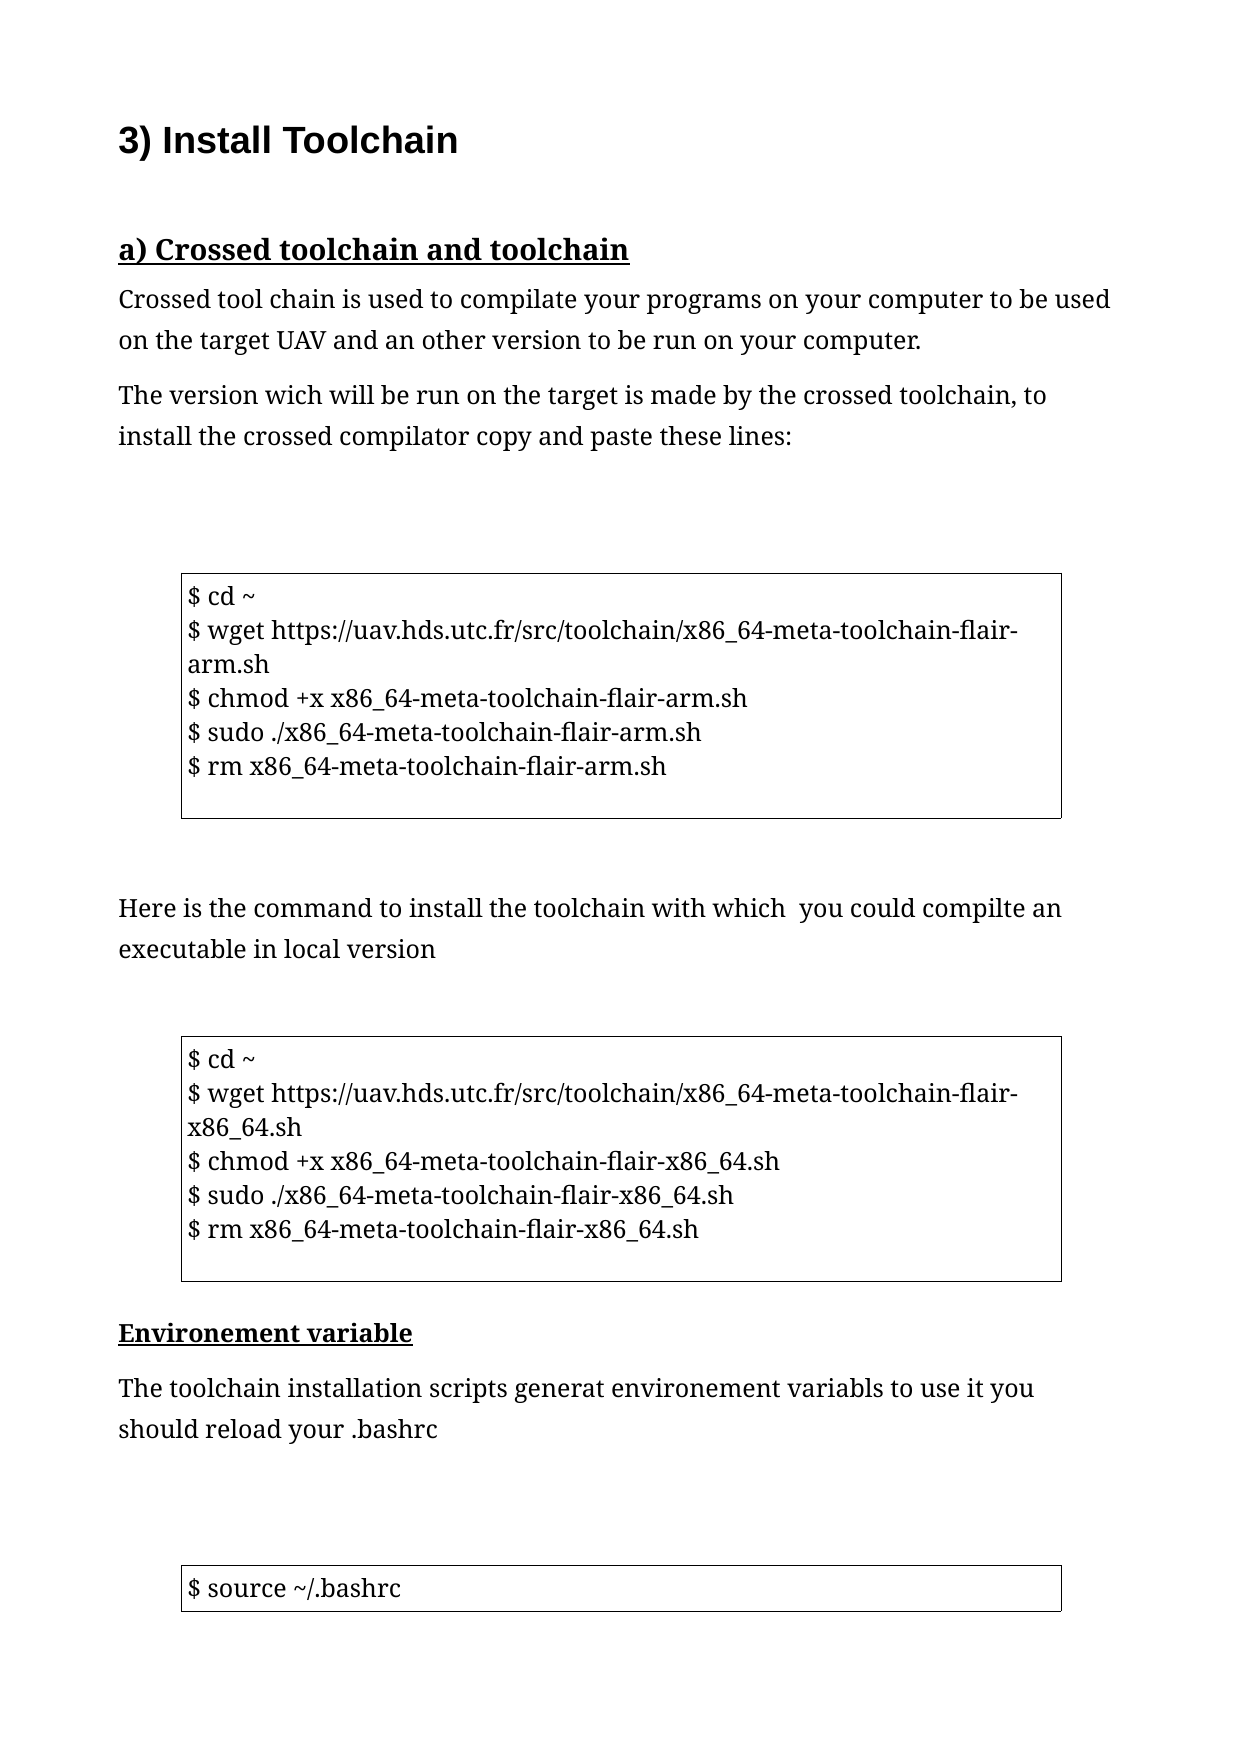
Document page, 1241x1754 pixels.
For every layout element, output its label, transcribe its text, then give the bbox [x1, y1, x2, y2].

text The toolchain installation scripts generat environement variabls to use it you should reload your .bashrc [118, 1371, 1122, 1446]
text Here is the command to install the toolchain with which you could compilte an executable in local version [118, 891, 1122, 966]
subtitle a) Crossed toolchain and toolchain [118, 229, 1122, 269]
subtitle 3) Install Toolchain [118, 118, 1122, 162]
table_header $ source ~/.bashrc [182, 1566, 1061, 1611]
text The version wich will be run on the target is made by the crossed toolchain, to install the crossed compilator copy and paste these lines: [118, 378, 1122, 453]
table_header $ cd ~ $ wget https://uav.hds.utc.fr/src/toolchain/x86_64-meta-toolchain-flair-x86_64.sh $ chmod +x x86_64-meta-toolchain-flair-x86_64.sh $ sudo ./x86_64-meta-toolchain-flair-x86_64.sh $ rm x86_64-meta-toolchain-flair-x86_64.sh [182, 1037, 1061, 1281]
table_header $ cd ~ $ wget https://uav.hds.utc.fr/src/toolchain/x86_64-meta-toolchain-flair-arm.sh $ chmod +x x86_64-meta-toolchain-flair-arm.sh $ sudo ./x86_64-meta-toolchain-flair-arm.sh $ rm x86_64-meta-toolchain-flair-arm.sh [182, 574, 1061, 818]
text Crossed tool chain is used to compilate your programs on your computer to be used on the target UAV and an other version to be run on your computer. [118, 282, 1122, 357]
text Environement variable [118, 1316, 1122, 1349]
